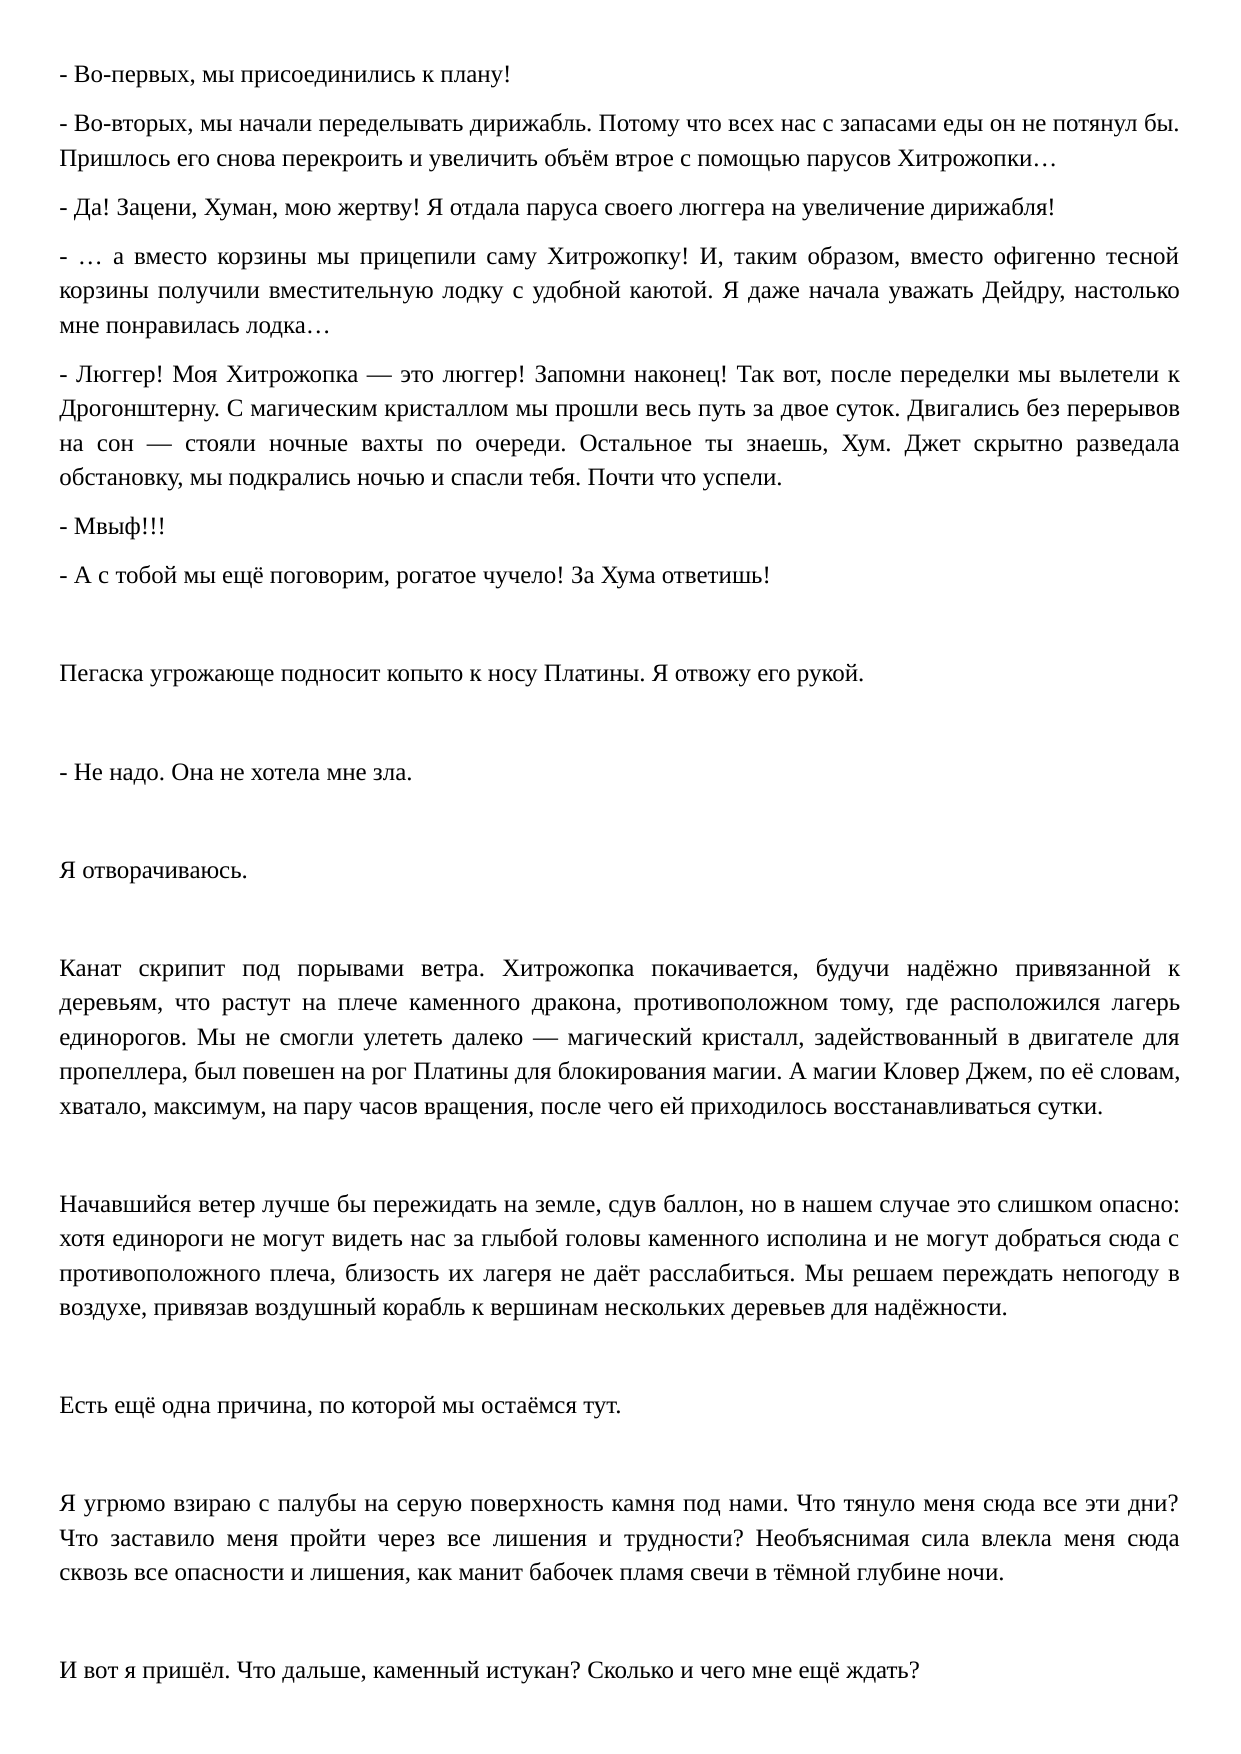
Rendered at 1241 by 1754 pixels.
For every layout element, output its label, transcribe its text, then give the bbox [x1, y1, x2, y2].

text - Во-вторых, мы начали переделывать дирижабль. Потому что всех нас с запасами еды он не потянул бы. Пришлось его снова перекроить и увеличить объём втрое с помощью парусов Хитрожопки… [59, 108, 1181, 171]
text - … а вместо корзины мы прицепили саму Хитрожопку! И, таким образом, вместо офигенно тесной корзины получили вместительную лодку с удобной каютой. Я даже начала уважать Дейдру, настолько мне понравилась лодка… [59, 241, 1181, 338]
text - Мвыф!!! [59, 511, 1181, 540]
text - А с тобой мы ещё поговорим, рогатое чучело! За Хума ответишь! [59, 560, 1181, 589]
text - Люггер! Моя Хитрожопка — это люггер! Запомни наконец! Так вот, после переделки мы вылетели к Дрогонштерну. С магическим кристаллом мы прошли весь путь за двое суток. Двигались без перерывов на сон — стояли ночные вахты по очереди. Остальное ты знаешь, Хум. Джет скрытно разведала обстановку, мы подкрались ночью и спасли тебя. Почти что успели. [59, 359, 1181, 491]
text Пегаска угрожающе подносит копыто к носу Платины. Я отвожу его рукой. [59, 658, 1181, 687]
text Я угрюмо взираю с палубы на серую поверхность камня под нами. Что тянуло меня сюда все эти дни? Что заставило меня пройти через все лишения и трудности? Необъяснимая сила влекла меня сюда сквозь все опасности и лишения, как манит бабочек пламя свечи в тёмной глубине ночи. [59, 1488, 1181, 1586]
text - Во-первых, мы присоединились к плану! [59, 59, 1181, 88]
text Есть ещё одна причина, по которой мы остаёмся тут. [59, 1390, 1181, 1419]
text Канат скрипит под порывами ветра. Хитрожопка покачивается, будучи надёжно привязанной к деревьям, что растут на плече каменного дракона, противоположном тому, где расположился лагерь единорогов. Мы не смогли улететь далеко — магический кристалл, задействованный в двигателе для пропеллера, был повешен на рог Платины для блокирования магии. А магии Кловер Джем, по её словам, хватало, максимум, на пару часов вращения, после чего ей приходилось восстанавливаться сутки. [59, 953, 1181, 1119]
text - Не надо. Она не хотела мне зла. [59, 757, 1181, 785]
text И вот я пришёл. Что дальше, каменный истукан? Сколько и чего мне ещё ждать? [59, 1656, 1181, 1684]
text - Да! Зацени, Хуман, мою жертву! Я отдала паруса своего люггера на увеличение дирижабля! [59, 192, 1181, 220]
text Я отворачиваюсь. [59, 855, 1181, 883]
text Начавшийся ветер лучше бы пережидать на земле, сдув баллон, но в нашем случае это слишком опасно: хотя единороги не могут видеть нас за глыбой головы каменного исполина и не могут добраться сюда с противоположного плеча, близость их лагеря не даёт расслабиться. Мы решаем переждать непогоду в воздухе, привязав воздушный корабль к вершинам нескольких деревьев для надёжности. [59, 1189, 1181, 1321]
